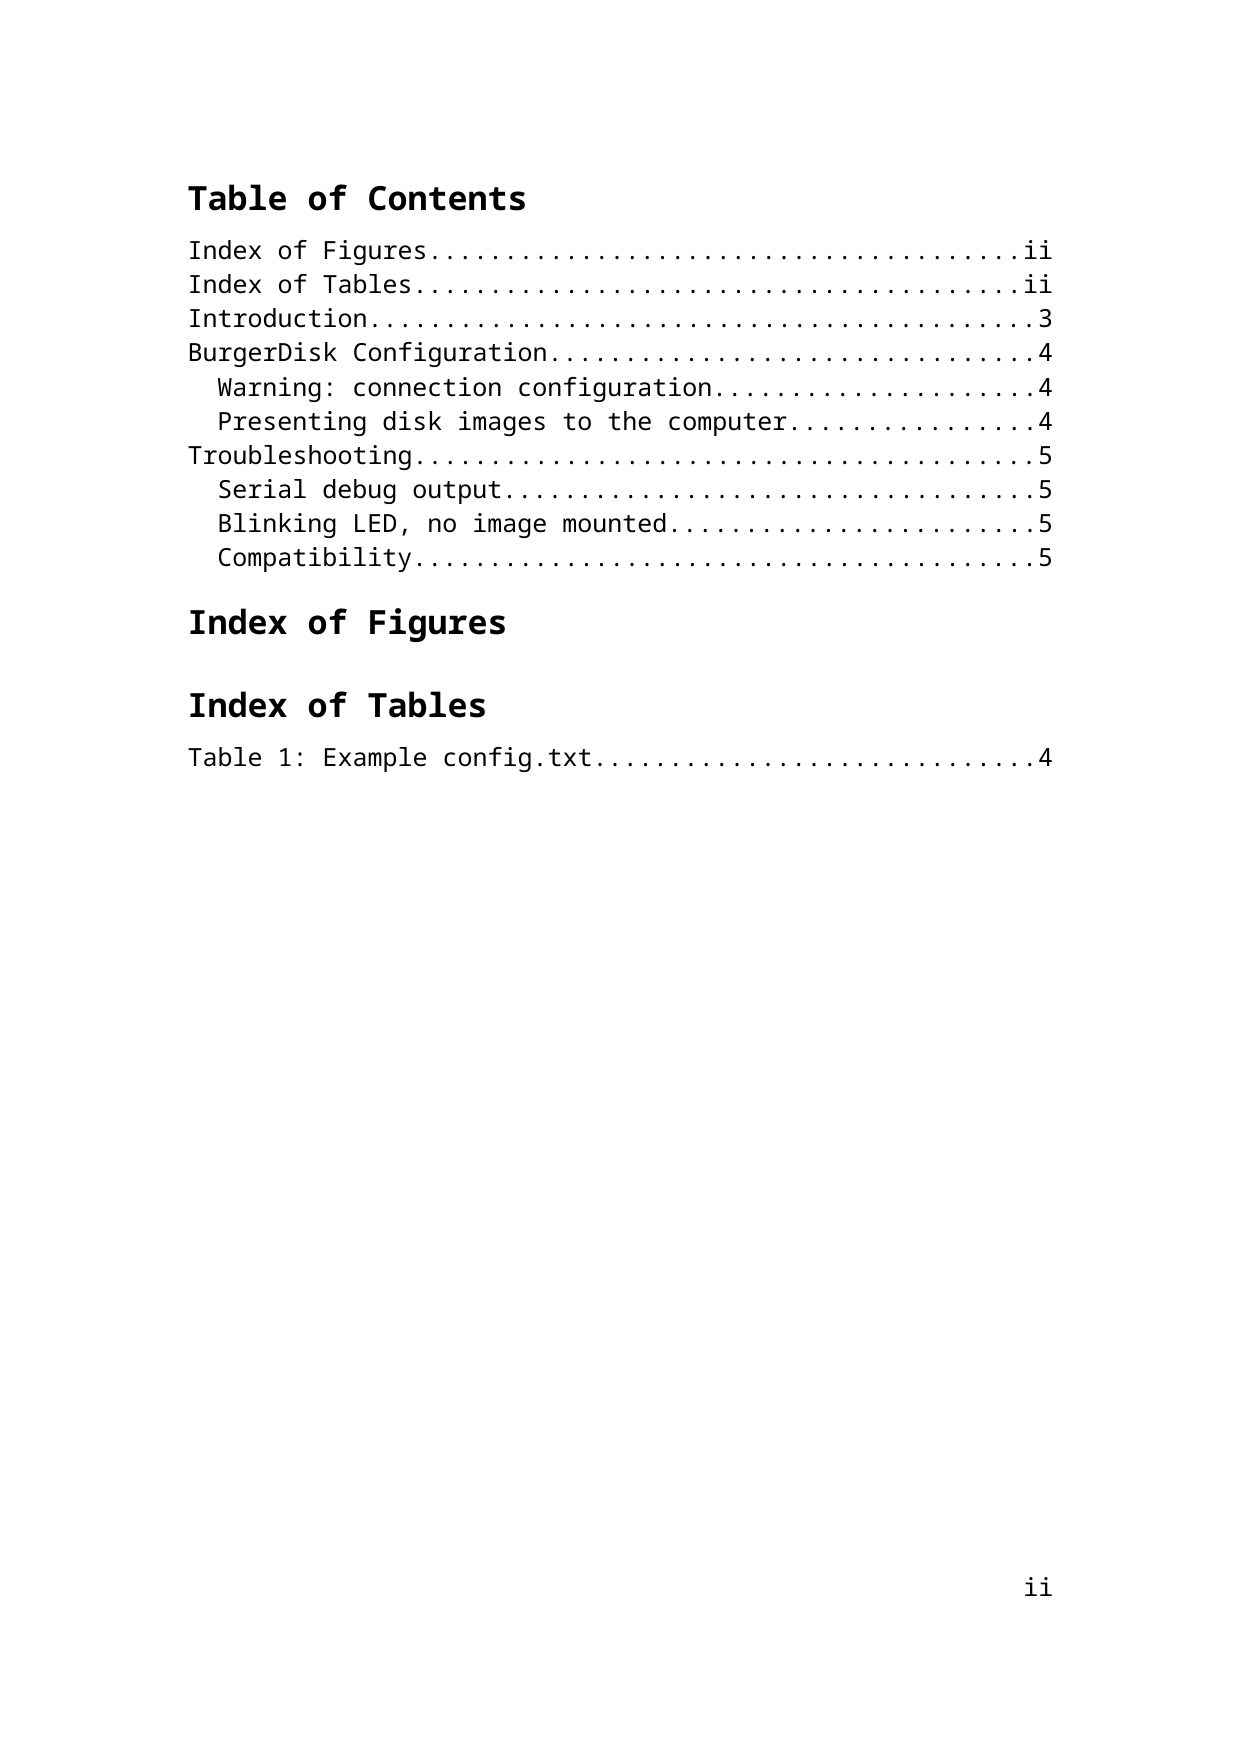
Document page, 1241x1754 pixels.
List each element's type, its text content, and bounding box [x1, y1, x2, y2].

text Blinking LED, no image mounted 5 [217, 505, 1053, 539]
text BurgerDisk Configuration 4 [187, 335, 1053, 369]
text Compatibility 5 [217, 539, 1053, 573]
text Table 1: Example config.txt 4 [187, 739, 1053, 773]
subtitle Table of Contents [187, 175, 1053, 220]
text Introduction 3 [187, 301, 1053, 335]
text Presenting disk images to the computer 4 [217, 403, 1053, 437]
text Index of Figures ii [187, 233, 1053, 267]
text Serial debug output 5 [217, 471, 1053, 505]
text Troubleshooting 5 [187, 437, 1053, 471]
subtitle Index of Tables [187, 681, 1053, 727]
subtitle Index of Figures [187, 598, 1053, 644]
text Index of Tables ii [187, 267, 1053, 301]
text Warning: connection configuration 4 [217, 369, 1053, 403]
